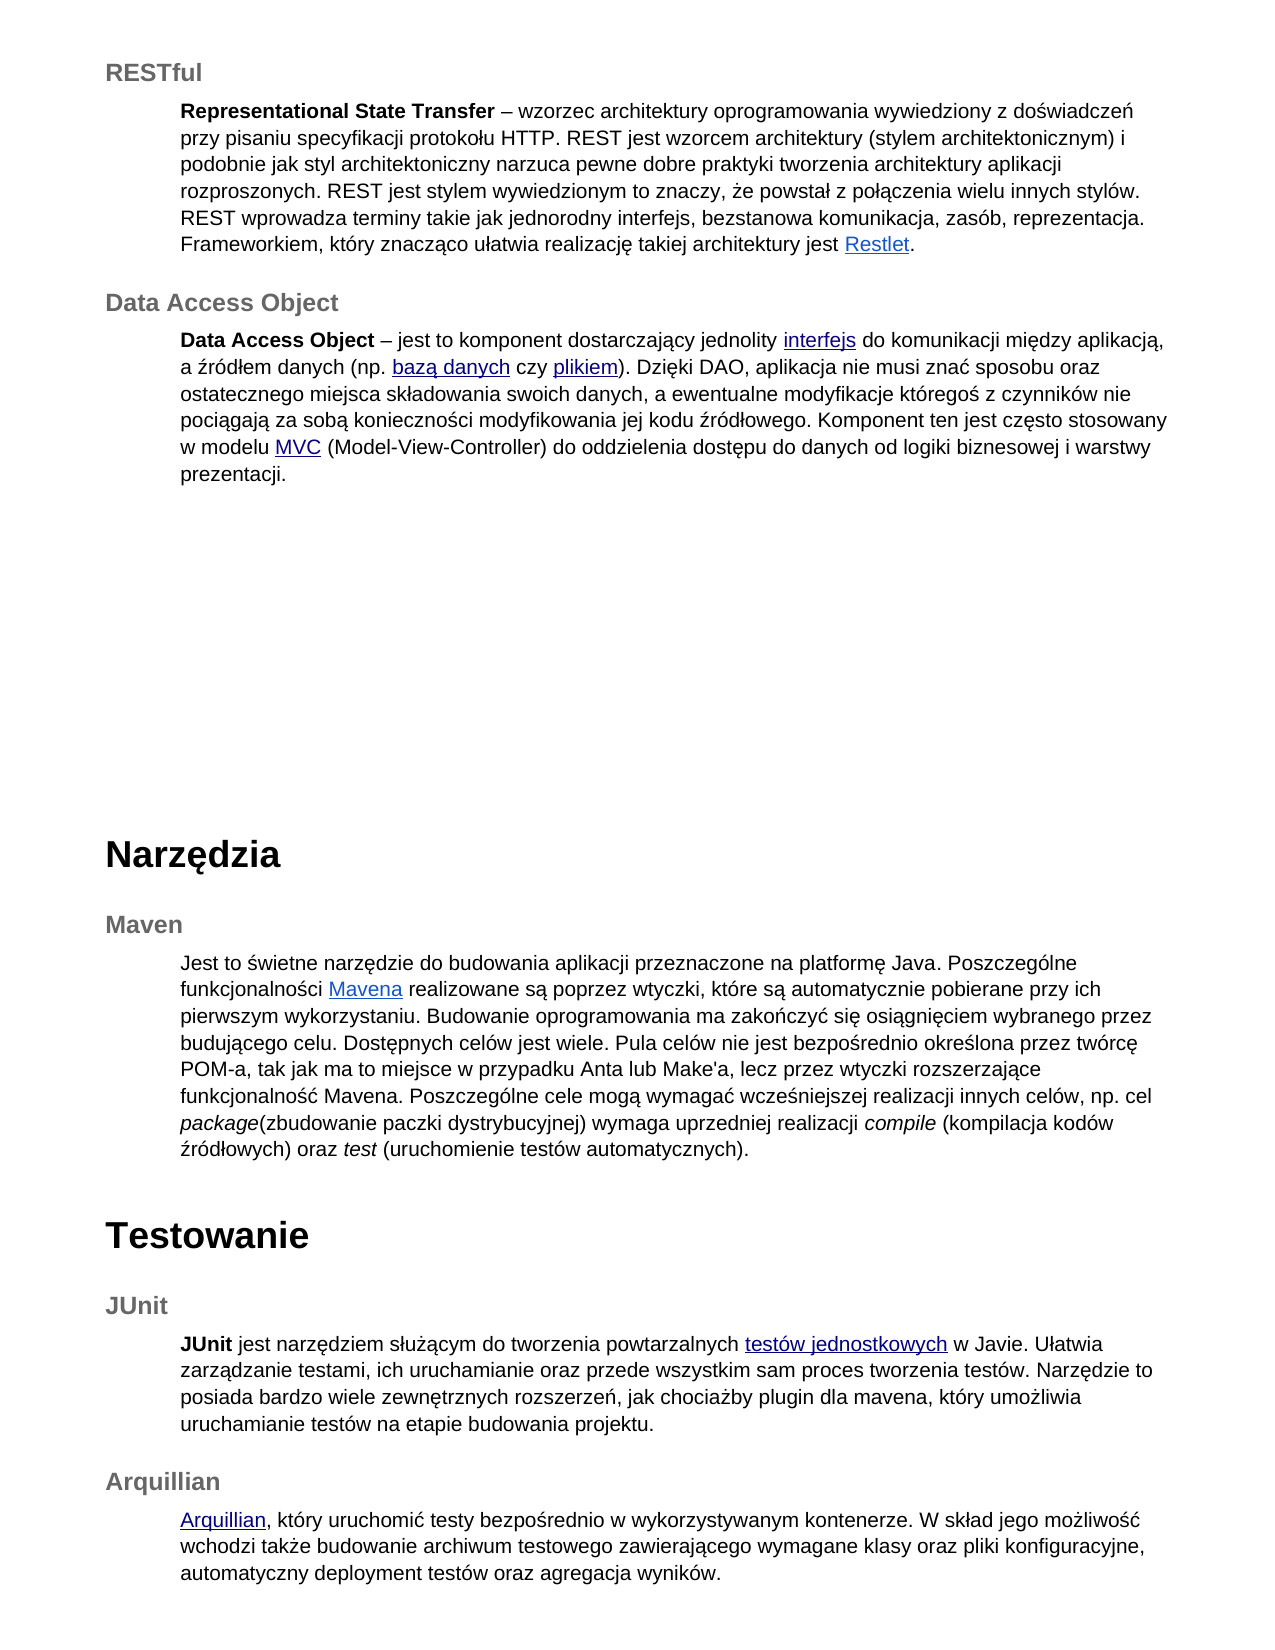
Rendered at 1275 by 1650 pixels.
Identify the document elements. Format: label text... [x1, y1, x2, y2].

text Data Access Object – jest to komponent dostarczający jednolity interfejs do komunikacji między aplikacją, a źródłem danych (np. bazą danych czy plikiem). Dzięki DAO, aplikacja nie musi znać sposobu oraz ostatecznego miejsca składowania swoich danych, a ewentualne modyfikacje któregoś z czynników nie pociągają za sobą konieczności modyfikowania jej kodu źródłowego. Komponent ten jest często stosowany w modelu MVC (Model-View-Controller) do oddzielenia dostępu do danych od logiki biznesowej i warstwy prezentacji. [180, 329, 1170, 486]
subtitle RESTful [105, 59, 1170, 87]
text Frameworkiem, który znacząco ułatwia realizację takiej architektury jest Restlet. [180, 233, 1170, 256]
text Arquillian, który uruchomić testy bezpośrednio w wykorzystywanym kontenerze. W skład jego możliwość wchodzi także budowanie archiwum testowego zawierającego wymagane klasy oraz pliki konfiguracyjne, automatyczny deployment testów oraz agregacja wyników. [180, 1508, 1170, 1585]
text Jest to świetne narzędzie do budowania aplikacji przeznaczone na platformę Java. Poszczególne funkcjonalności Mavena realizowane są poprzez wtyczki, które są automatycznie pobierane przy ich pierwszym wykorzystaniu. Budowanie oprogramowania ma zakończyć się osiągnięciem wybranego przez budującego celu. Dostępnych celów jest wiele. Pula celów nie jest bezpośrednio określona przez twórcę POM-a, tak jak ma to miejsce w przypadku Anta lub Make'a, lecz przez wtyczki rozszerzające funkcjonalność Mavena. Poszczególne cele mogą wymagać wcześniejszej realizacji innych celów, np. cel package(zbudowanie paczki dystrybucyjnej) wymaga uprzedniej realizacji compile (kompilacja kodów źródłowych) oraz test (uruchomienie testów automatycznych). [180, 951, 1170, 1161]
text REST wprowadza terminy takie jak jednorodny interfejs, bezstanowa komunikacja, zasób, reprezentacja. [180, 206, 1170, 229]
subtitle Narzędzia [105, 833, 1170, 875]
text Representational State Transfer – wzorzec architektury oprogramowania wywiedziony z doświadczeń przy pisaniu specyfikacji protokołu HTTP. REST jest wzorcem architektury (stylem architektonicznym) i podobnie jak styl architektoniczny narzuca pewne dobre praktyki tworzenia architektury aplikacji rozproszonych. REST jest stylem wywiedzionym to znaczy, że powstał z połączenia wielu innych stylów. [180, 99, 1170, 203]
subtitle Maven [105, 911, 1170, 939]
text JUnit jest narzędziem służącym do tworzenia powtarzalnych testów jednostkowych w Javie. Ułatwia zarządzanie testami, ich uruchamianie oraz przede wszystkim sam proces tworzenia testów. Narzędzie to posiada bardzo wiele zewnętrznych rozszerzeń, jak chociażby plugin dla mavena, który umożliwia uruchamianie testów na etapie budowania projektu. [180, 1332, 1170, 1435]
subtitle JUnit [105, 1292, 1170, 1320]
subtitle Arquillian [105, 1468, 1170, 1496]
subtitle Data Access Object [105, 289, 1170, 317]
subtitle Testowanie [105, 1214, 1170, 1256]
